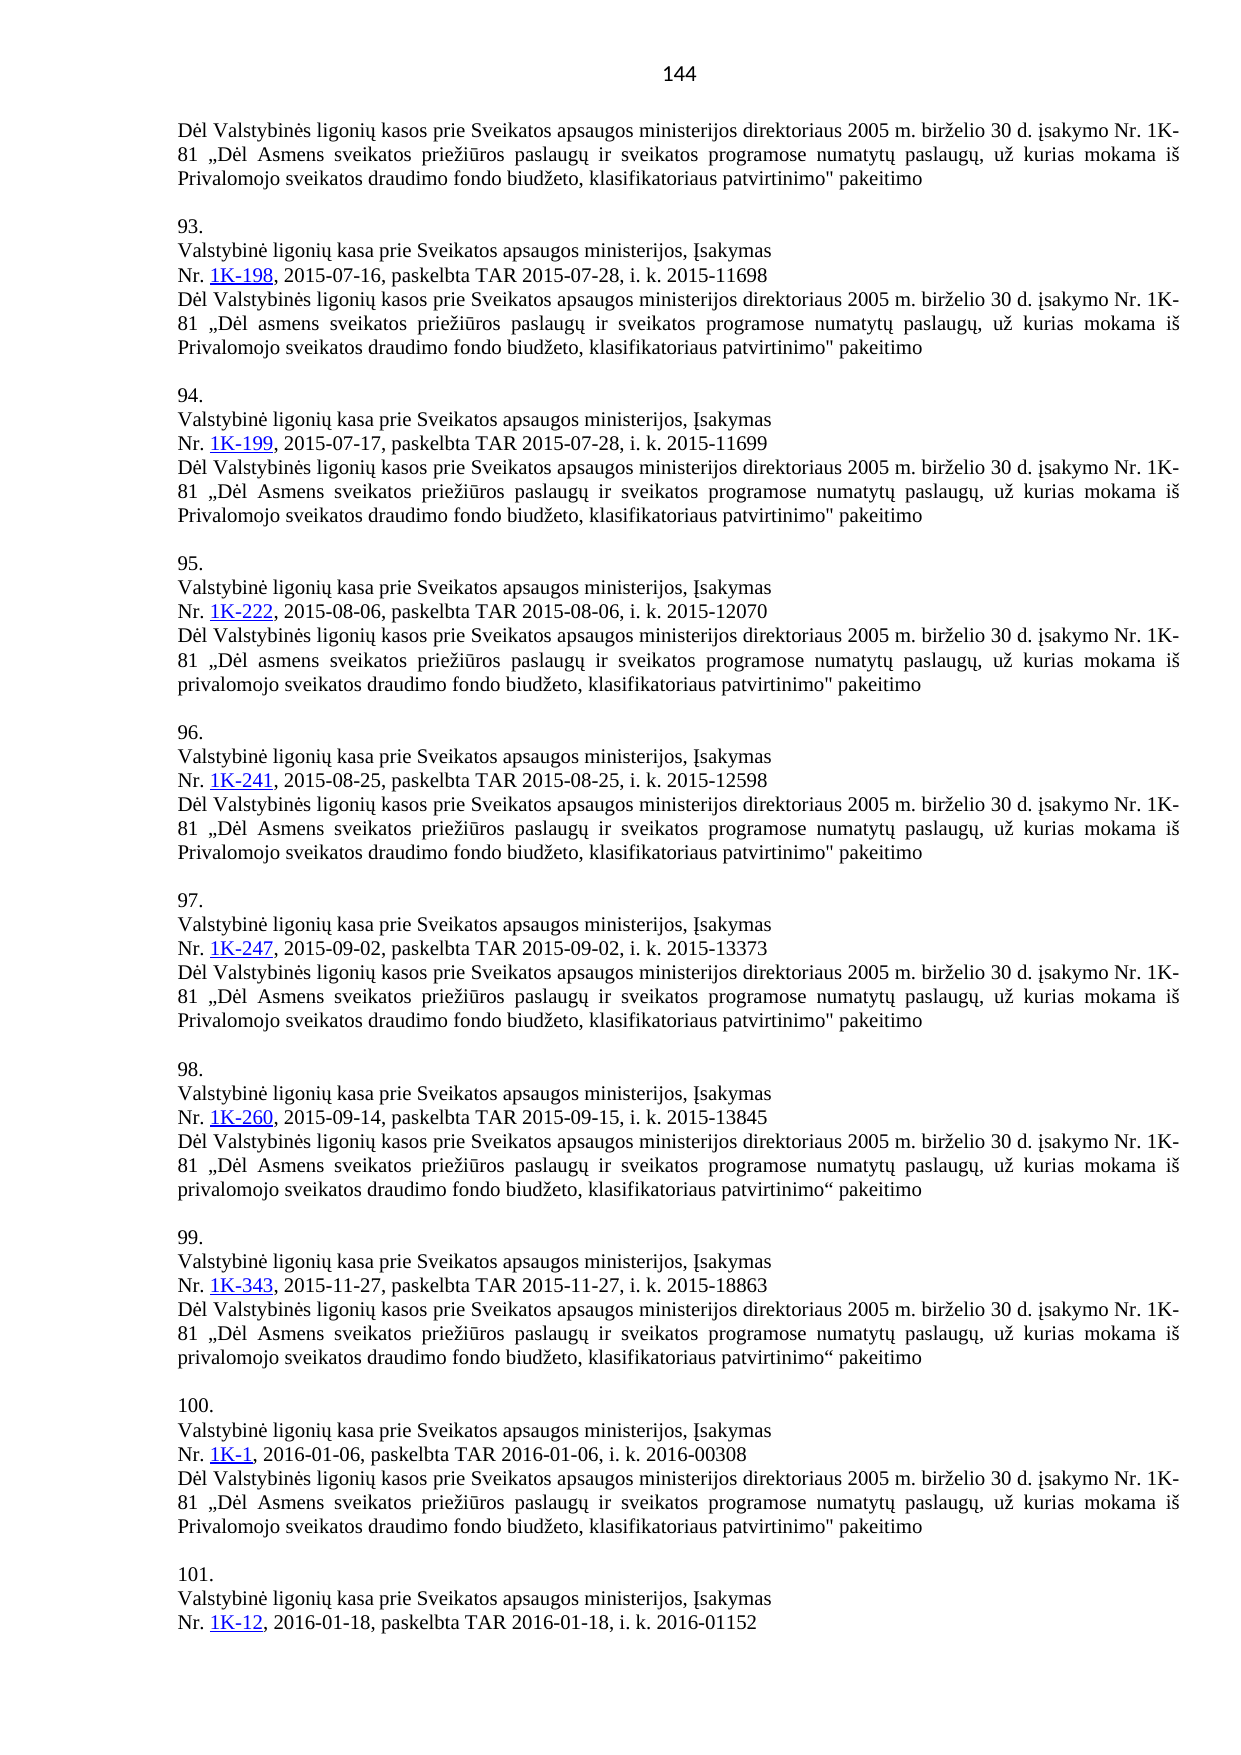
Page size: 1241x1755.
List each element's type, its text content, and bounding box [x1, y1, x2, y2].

text 98. [177, 1057, 1181, 1081]
text Nr. 1K-260, 2015-09-14, paskelbta TAR 2015-09-15, i. k. 2015-13845 [177, 1105, 1181, 1129]
text Valstybinė ligonių kasa prie Sveikatos apsaugos ministerijos, Įsakymas [177, 238, 1181, 262]
text 93. [177, 214, 1181, 238]
text Nr. 1K-1, 2016-01-06, paskelbta TAR 2016-01-06, i. k. 2016-00308 [177, 1442, 1181, 1466]
text Valstybinė ligonių kasa prie Sveikatos apsaugos ministerijos, Įsakymas [177, 1417, 1181, 1442]
text 96. [177, 720, 1181, 744]
text Valstybinė ligonių kasa prie Sveikatos apsaugos ministerijos, Įsakymas [177, 744, 1181, 768]
text Nr. 1K-198, 2015-07-16, paskelbta TAR 2015-07-28, i. k. 2015-11698 [177, 262, 1181, 287]
text Nr. 1K-343, 2015-11-27, paskelbta TAR 2015-11-27, i. k. 2015-18863 [177, 1273, 1181, 1297]
text 95. [177, 551, 1181, 575]
text 101. [177, 1562, 1181, 1586]
text Dėl Valstybinės ligonių kasos prie Sveikatos apsaugos ministerijos direktoriaus 2005 m. birželio 30 d. įsakymo Nr. 1K-81 „Dėl Asmens sveikatos priežiūros paslaugų ir sveikatos programose numatytų paslaugų, už kurias mokama iš privalomojo sveikatos draudimo fondo biudžeto, klasifikatoriaus patvirtinimo“ pakeitimo [177, 1129, 1181, 1201]
text Nr. 1K-241, 2015-08-25, paskelbta TAR 2015-08-25, i. k. 2015-12598 [177, 768, 1181, 792]
text 94. [177, 383, 1181, 407]
text Valstybinė ligonių kasa prie Sveikatos apsaugos ministerijos, Įsakymas [177, 912, 1181, 936]
text Nr. 1K-12, 2016-01-18, paskelbta TAR 2016-01-18, i. k. 2016-01152 [177, 1610, 1181, 1634]
text Dėl Valstybinės ligonių kasos prie Sveikatos apsaugos ministerijos direktoriaus 2005 m. birželio 30 d. įsakymo Nr. 1K-81 „Dėl Asmens sveikatos priežiūros paslaugų ir sveikatos programose numatytų paslaugų, už kurias mokama iš privalomojo sveikatos draudimo fondo biudžeto, klasifikatoriaus patvirtinimo“ pakeitimo [177, 1297, 1181, 1369]
text Nr. 1K-247, 2015-09-02, paskelbta TAR 2015-09-02, i. k. 2015-13373 [177, 936, 1181, 960]
text 97. [177, 888, 1181, 912]
text Valstybinė ligonių kasa prie Sveikatos apsaugos ministerijos, Įsakymas [177, 1081, 1181, 1105]
text Dėl Valstybinės ligonių kasos prie Sveikatos apsaugos ministerijos direktoriaus 2005 m. birželio 30 d. įsakymo Nr. 1K-81 „Dėl Asmens sveikatos priežiūros paslaugų ir sveikatos programose numatytų paslaugų, už kurias mokama iš Privalomojo sveikatos draudimo fondo biudžeto, klasifikatoriaus patvirtinimo" pakeitimo [177, 118, 1181, 190]
text Dėl Valstybinės ligonių kasos prie Sveikatos apsaugos ministerijos direktoriaus 2005 m. birželio 30 d. įsakymo Nr. 1K-81 „Dėl Asmens sveikatos priežiūros paslaugų ir sveikatos programose numatytų paslaugų, už kurias mokama iš Privalomojo sveikatos draudimo fondo biudžeto, klasifikatoriaus patvirtinimo" pakeitimo [177, 1466, 1181, 1538]
text Dėl Valstybinės ligonių kasos prie Sveikatos apsaugos ministerijos direktoriaus 2005 m. birželio 30 d. įsakymo Nr. 1K-81 „Dėl Asmens sveikatos priežiūros paslaugų ir sveikatos programose numatytų paslaugų, už kurias mokama iš Privalomojo sveikatos draudimo fondo biudžeto, klasifikatoriaus patvirtinimo" pakeitimo [177, 455, 1181, 527]
text Valstybinė ligonių kasa prie Sveikatos apsaugos ministerijos, Įsakymas [177, 1249, 1181, 1273]
text Dėl Valstybinės ligonių kasos prie Sveikatos apsaugos ministerijos direktoriaus 2005 m. birželio 30 d. įsakymo Nr. 1K-81 „Dėl Asmens sveikatos priežiūros paslaugų ir sveikatos programose numatytų paslaugų, už kurias mokama iš Privalomojo sveikatos draudimo fondo biudžeto, klasifikatoriaus patvirtinimo" pakeitimo [177, 960, 1181, 1032]
text 100. [177, 1393, 1181, 1417]
text Dėl Valstybinės ligonių kasos prie Sveikatos apsaugos ministerijos direktoriaus 2005 m. birželio 30 d. įsakymo Nr. 1K-81 „Dėl asmens sveikatos priežiūros paslaugų ir sveikatos programose numatytų paslaugų, už kurias mokama iš Privalomojo sveikatos draudimo fondo biudžeto, klasifikatoriaus patvirtinimo" pakeitimo [177, 287, 1181, 359]
text 99. [177, 1225, 1181, 1249]
text Dėl Valstybinės ligonių kasos prie Sveikatos apsaugos ministerijos direktoriaus 2005 m. birželio 30 d. įsakymo Nr. 1K-81 „Dėl asmens sveikatos priežiūros paslaugų ir sveikatos programose numatytų paslaugų, už kurias mokama iš privalomojo sveikatos draudimo fondo biudžeto, klasifikatoriaus patvirtinimo" pakeitimo [177, 623, 1181, 696]
text Valstybinė ligonių kasa prie Sveikatos apsaugos ministerijos, Įsakymas [177, 1586, 1181, 1610]
text Valstybinė ligonių kasa prie Sveikatos apsaugos ministerijos, Įsakymas [177, 575, 1181, 599]
text Nr. 1K-222, 2015-08-06, paskelbta TAR 2015-08-06, i. k. 2015-12070 [177, 599, 1181, 623]
text Dėl Valstybinės ligonių kasos prie Sveikatos apsaugos ministerijos direktoriaus 2005 m. birželio 30 d. įsakymo Nr. 1K-81 „Dėl Asmens sveikatos priežiūros paslaugų ir sveikatos programose numatytų paslaugų, už kurias mokama iš Privalomojo sveikatos draudimo fondo biudžeto, klasifikatoriaus patvirtinimo" pakeitimo [177, 792, 1181, 864]
text Valstybinė ligonių kasa prie Sveikatos apsaugos ministerijos, Įsakymas [177, 407, 1181, 431]
text Nr. 1K-199, 2015-07-17, paskelbta TAR 2015-07-28, i. k. 2015-11699 [177, 431, 1181, 455]
